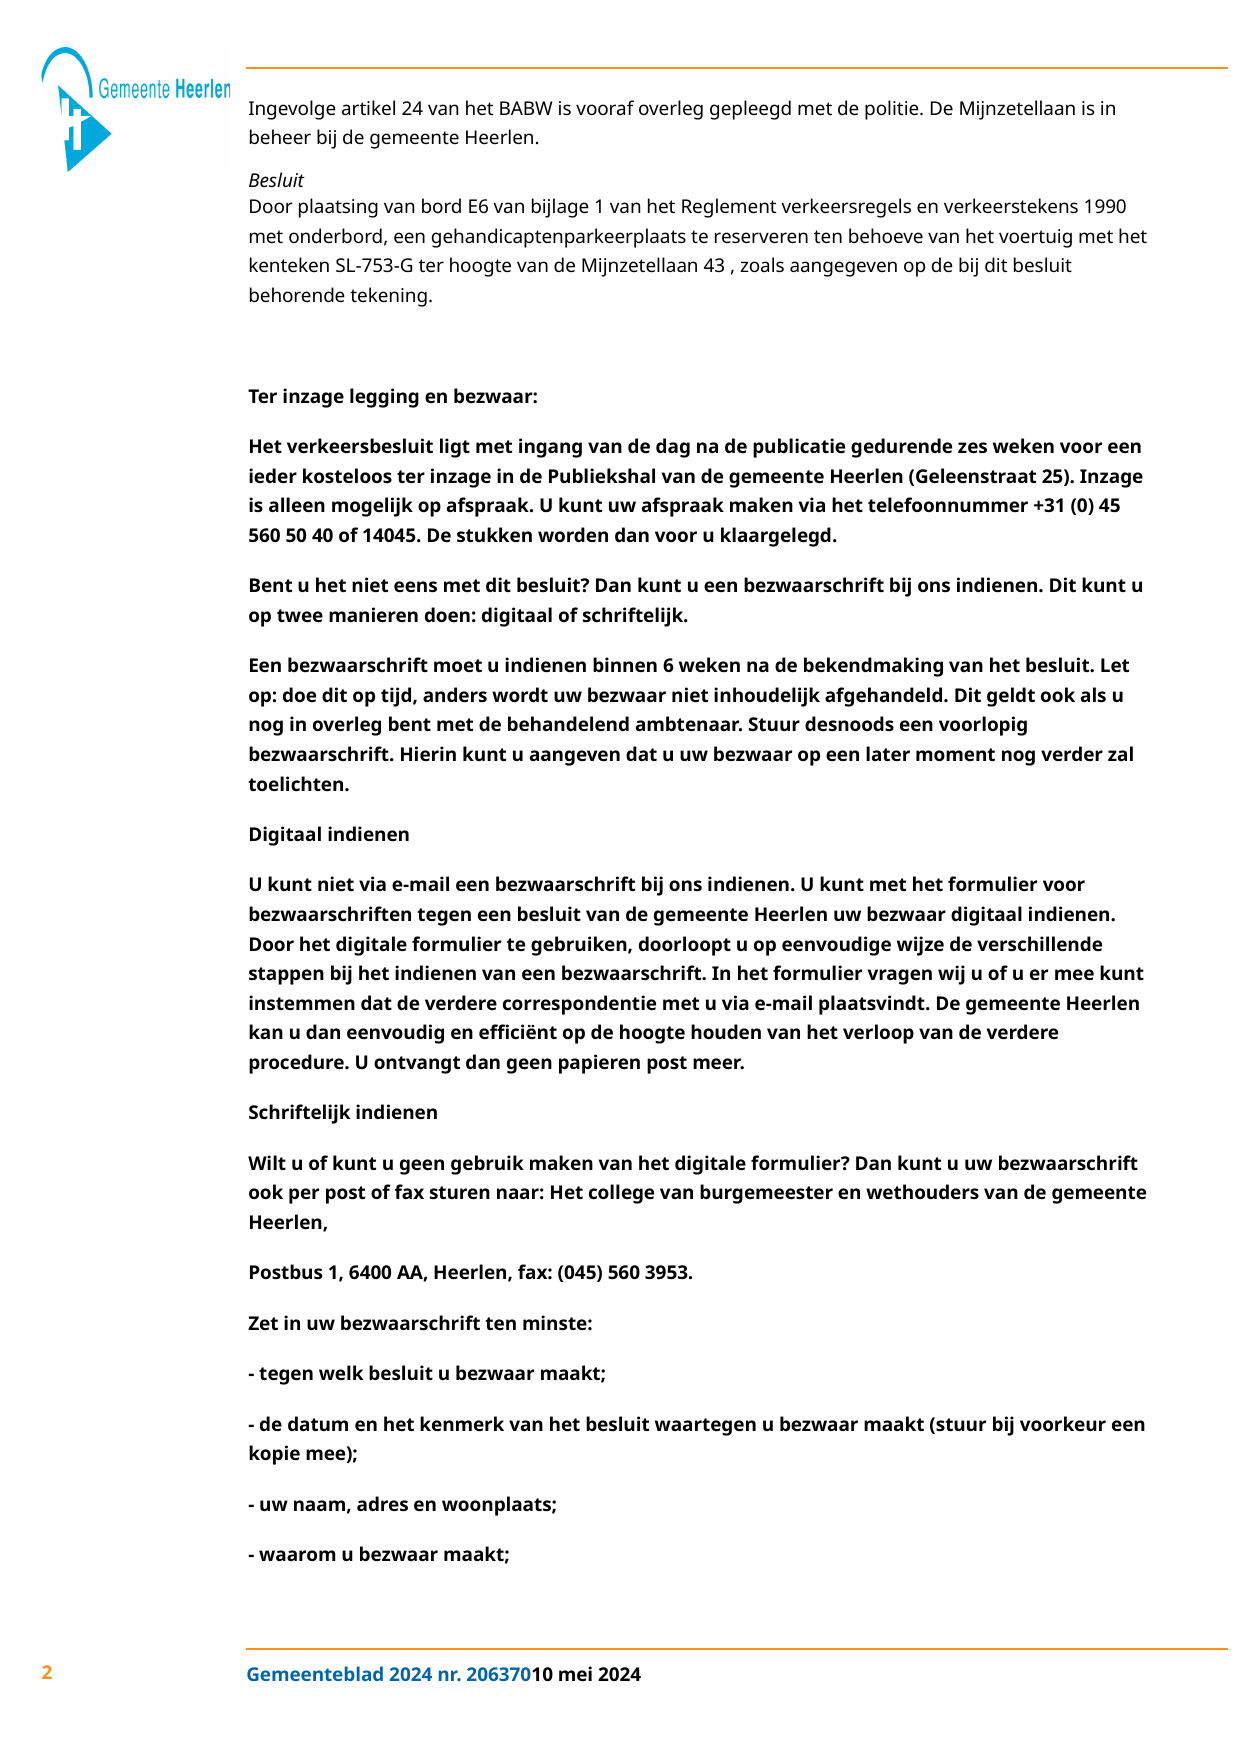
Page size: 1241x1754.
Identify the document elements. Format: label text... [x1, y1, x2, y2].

text Zet in uw bezwaarschrift ten minste: [248, 1310, 1152, 1336]
text Digitaal indienen [248, 821, 1152, 847]
text Besluit [248, 167, 1152, 193]
text Een bezwaarschrift moet u indienen binnen 6 weken na de bekendmaking van het besluit. Let op: doe dit op tijd, anders wordt uw bezwaar niet inhoudelijk afgehandeld. Dit geldt ook als u nog in overleg bent met de behandelend ambtenaar. Stuur desnoods een voorlopig bezwaarschrift. Hierin kunt u aangeven dat u uw bezwaar op een later moment nog verder zal toelichten. [248, 652, 1152, 796]
picture [41, 47, 231, 172]
text Wilt u of kunt u geen gebruik maken van het digitale formulier? Dan kunt u uw bezwaarschrift ook per post of fax sturen naar: Het college van burgemeester en wethouders van de gemeente Heerlen, [248, 1150, 1152, 1235]
text U kunt niet via e-mail een bezwaarschrift bij ons indienen. U kunt met het formulier voor bezwaarschriften tegen een besluit van de gemeente Heerlen uw bezwaar digitaal indienen. Door het digitale formulier te gebruiken, doorloopt u op eenvoudige wijze de verschillende stappen bij het indienen van een bezwaarschrift. In het formulier vragen wij u of u er mee kunt instemmen dat de verdere correspondentie met u via e-mail plaatsvindt. De gemeente Heerlen kan u dan eenvoudig en efficiënt op de hoogte houden van het verloop van de verdere procedure. U ontvangt dan geen papieren post meer. [248, 872, 1152, 1075]
text - waarom u bezwaar maakt; [248, 1541, 1152, 1567]
text Door plaatsing van bord E6 van bijlage 1 van het Reglement verkeersregels en verkeerstekens 1990 met onderbord, een gehandicaptenparkeerplaats te reserveren ten behoeve van het voertuig met het kenteken SL-753-G ter hoogte van de Mijnzetellaan 43 , zoals aangegeven op de bij dit besluit behorende tekening. [248, 193, 1152, 308]
text Het verkeersbesluit ligt met ingang van de dag na de publicatie gedurende zes weken voor een ieder kosteloos ter inzage in de Publiekshal van de gemeente Heerlen (Geleenstraat 25). Inzage is alleen mogelijk op afspraak. U kunt uw afspraak maken via het telefoonnummer +31 (0) 45 560 50 40 of 14045. De stukken worden dan voor u klaargelegd. [248, 433, 1152, 548]
text - uw naam, adres en woonplaats; [248, 1491, 1152, 1516]
text Postbus 1, 6400 AA, Heerlen, fax: (045) 560 3953. [248, 1259, 1152, 1285]
text Schriftelijk indienen [248, 1099, 1152, 1125]
picture [41, 47, 59, 70]
text Ter inzage legging en bezwaar: [248, 383, 1152, 408]
text Ingevolge artikel 24 van het BABW is vooraf overleg gepleegd met de politie. De Mijnzetellaan is in beheer bij de gemeente Heerlen. [248, 95, 1152, 150]
text - de datum en het kenmerk van het besluit waartegen u bezwaar maakt (stuur bij voorkeur een kopie mee); [248, 1411, 1152, 1466]
text Bent u het niet eens met dit besluit? Dan kunt u een bezwaarschrift bij ons indienen. Dit kunt u op twee manieren doen: digitaal of schriftelijk. [248, 572, 1152, 628]
text - tegen welk besluit u bezwaar maakt; [248, 1360, 1152, 1386]
